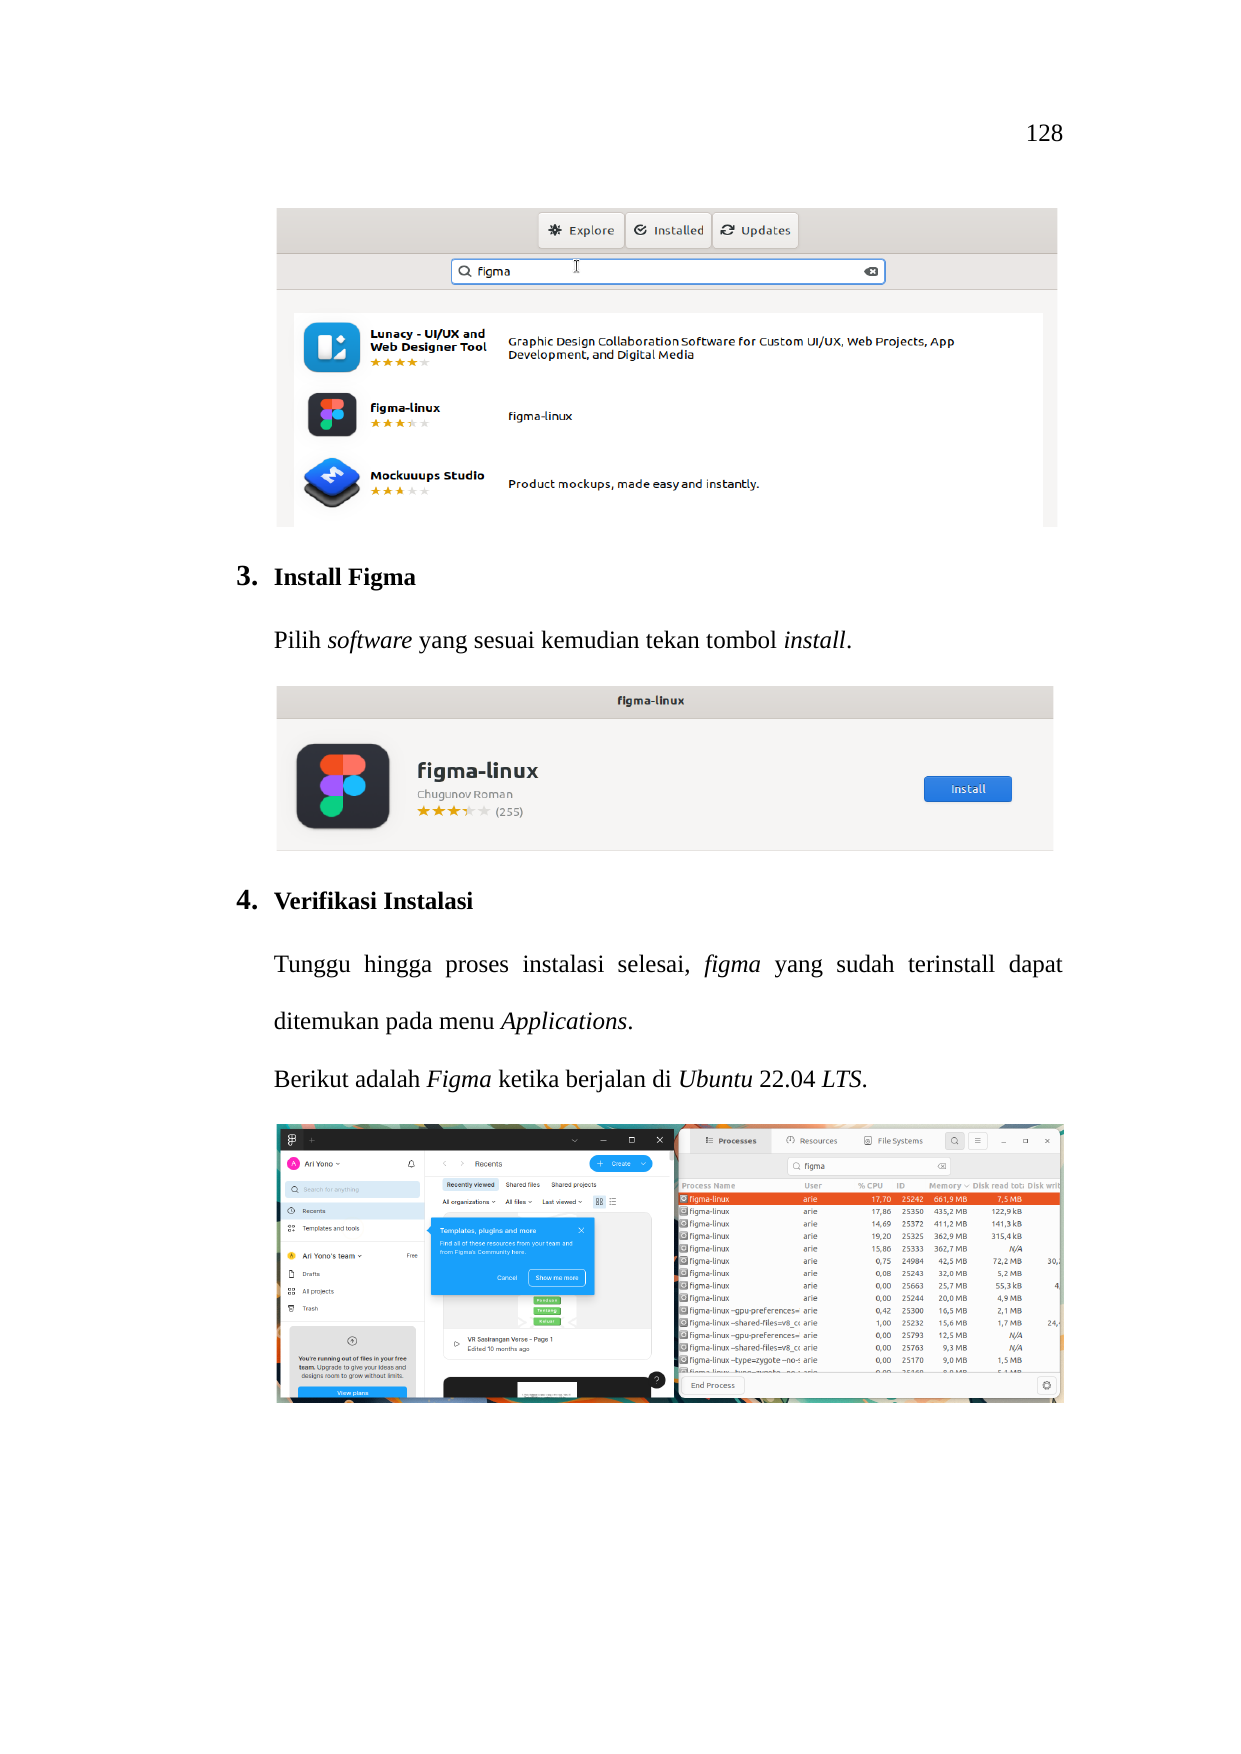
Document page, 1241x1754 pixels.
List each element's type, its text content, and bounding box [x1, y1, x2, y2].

list Verifikasi Instalasi [236, 882, 1063, 915]
list Tunggu hingga proses instalasi selesai, figma yang sudah terinstall dapat ditemukan pada menu Applications. [236, 949, 1063, 1035]
picture [276, 1124, 1064, 1403]
list Berikut adalah Figma ketika berjalan di Ubuntu 22.04 LTS. [236, 1064, 1063, 1093]
picture [276, 208, 1058, 527]
list Pilih software yang sesuai kemudian tekan tombol install. [236, 626, 1063, 654]
list Install Figma [236, 558, 1063, 592]
picture [276, 686, 1054, 851]
